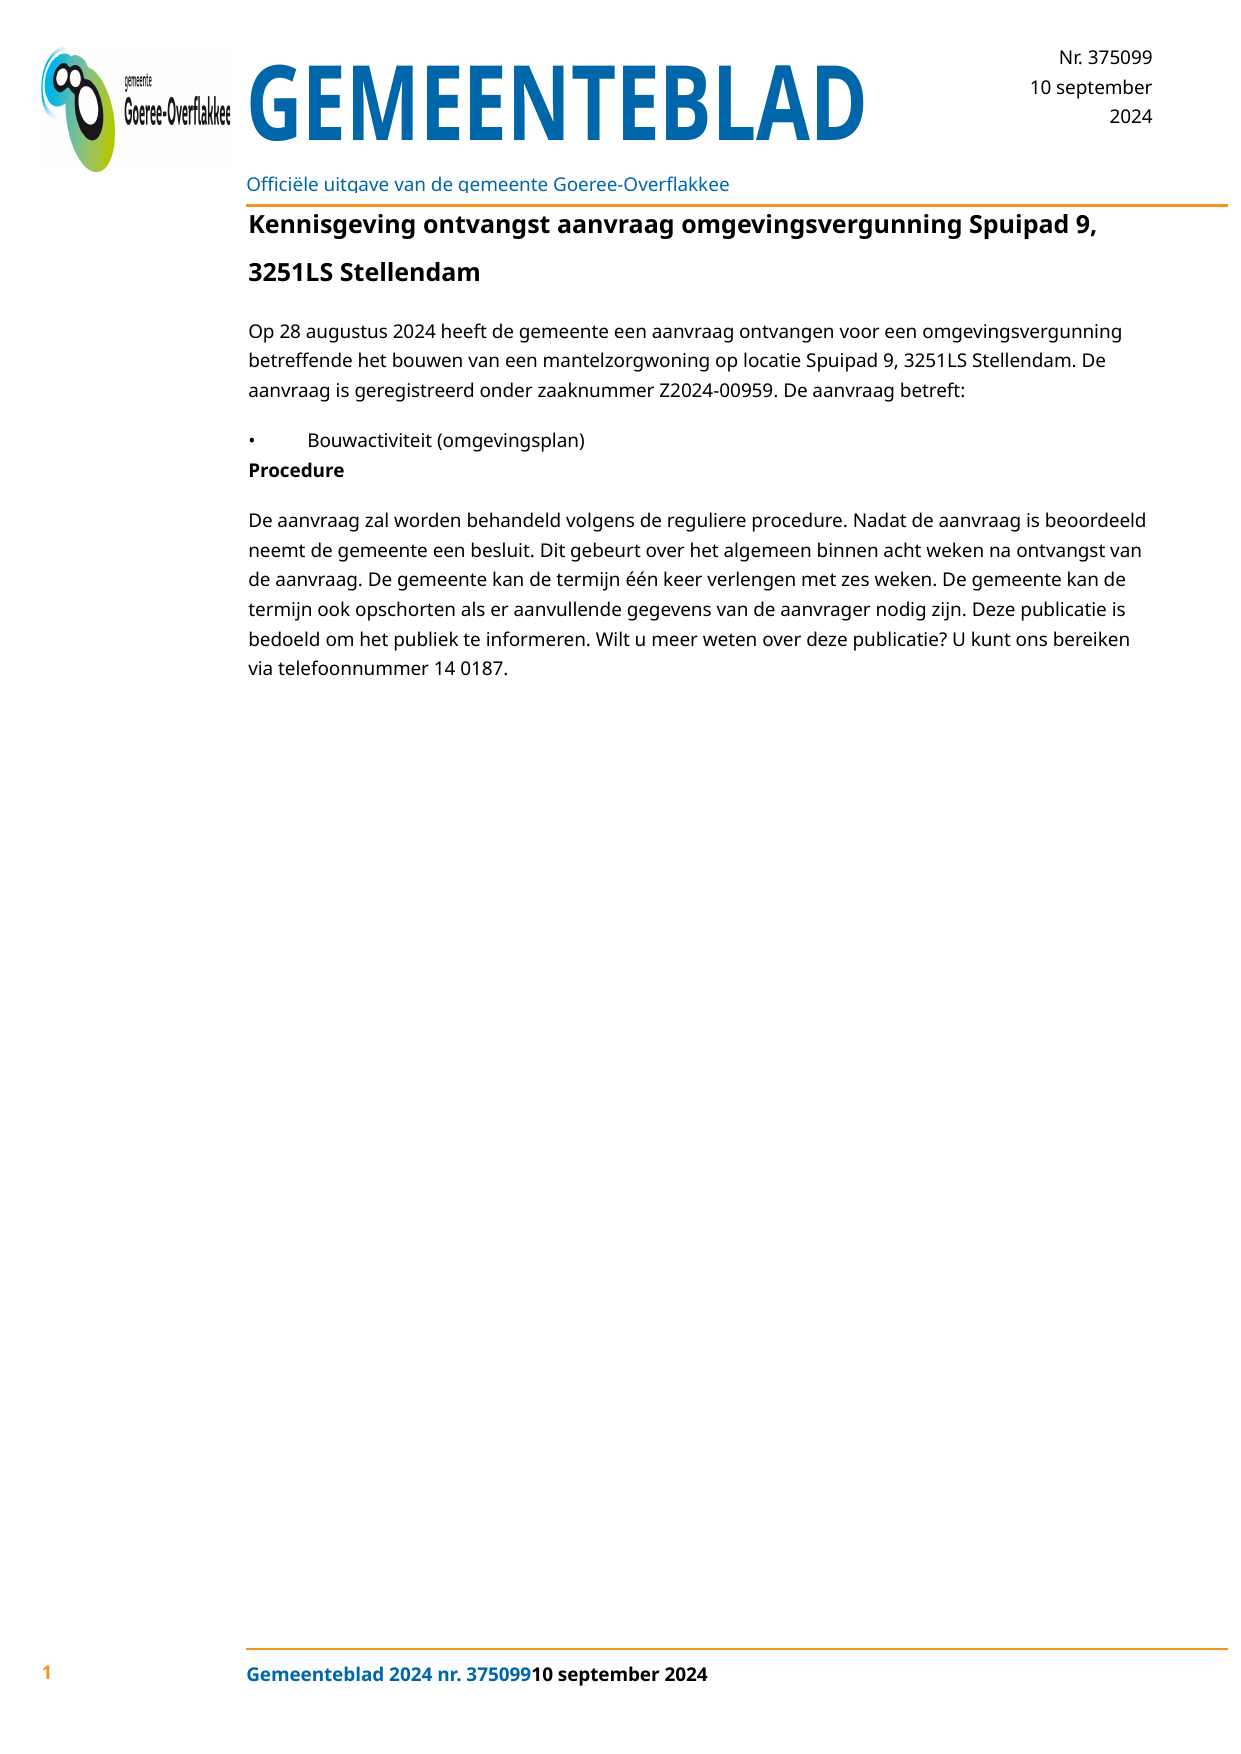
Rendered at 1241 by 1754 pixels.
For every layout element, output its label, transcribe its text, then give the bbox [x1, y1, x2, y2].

text Procedure [248, 457, 1152, 483]
text Op 28 augustus 2024 heeft de gemeente een aanvraag ontvangen voor een omgevingsvergunning betreffende het bouwen van een mantelzorgwoning op locatie Spuipad 9, 3251LS Stellendam. De aanvraag is geregistreerd onder zaaknummer Z2024-00959. De aanvraag betreft: [248, 318, 1152, 403]
list Bouwactiviteit (omgevingsplan) [248, 427, 1152, 453]
text Kennisgeving ontvangst aanvraag omgevingsvergunning Spuipad 9, 3251LS Stellendam [248, 207, 1152, 288]
picture [41, 47, 231, 172]
text De aanvraag zal worden behandeld volgens de reguliere procedure. Nadat de aanvraag is beoordeeld neemt de gemeente een besluit. Dit gebeurt over het algemeen binnen acht weken na ontvangst van de aanvraag. De gemeente kan de termijn één keer verlengen met zes weken. De gemeente kan de termijn ook opschorten als er aanvullende gegevens van de aanvrager nodig zijn. Deze publicatie is bedoeld om het publiek te informeren. Wilt u meer weten over deze publicatie? U kunt ons bereiken via telefoonnummer 14 0187. [248, 507, 1152, 681]
